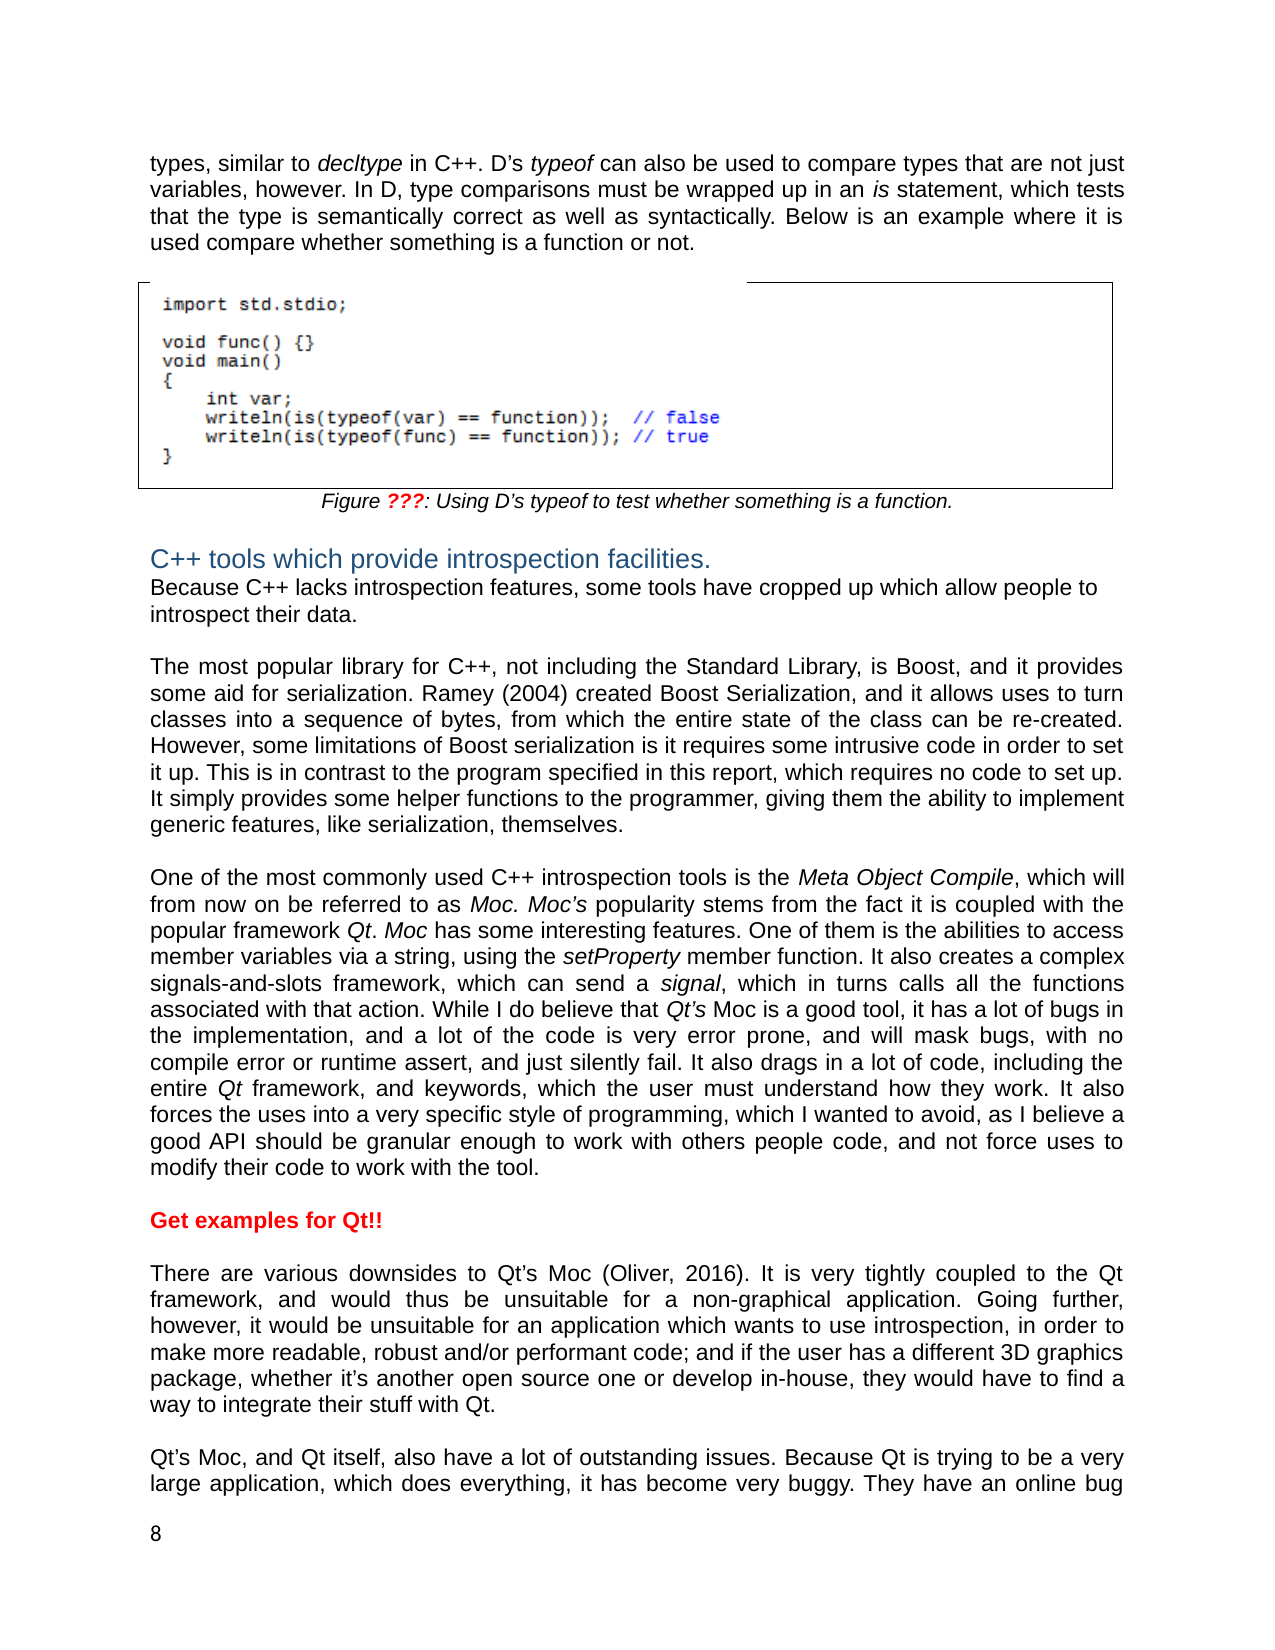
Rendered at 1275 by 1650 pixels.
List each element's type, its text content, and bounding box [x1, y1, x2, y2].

text Get examples for Qt!! [150, 1207, 1125, 1233]
subtitle C++ tools which provide introspection facilities. [150, 543, 1125, 574]
text There are various downsides to Qt’s Moc (Oliver, 2016). It is very tightly coupled to the Qt framework, and would thus be unsuitable for a non-graphical application. Going further, however, it would be unsuitable for an application which wants to use introspection, in order to make more readable, robust and/or performant code; and if the user has a different 3D graphics package, whether it’s another open source one or develop in-house, they would have to find a way to integrate their stuff with Qt. [150, 1259, 1125, 1418]
text Qt’s Moc, and Qt itself, also have a lot of outstanding issues. Because Qt is trying to be a very large application, which does everything, it has become very buggy. They have an online bug [150, 1444, 1125, 1497]
picture [150, 282, 747, 474]
text One of the most commonly used C++ introspection tools is the Meta Object Compile, which will from now on be referred to as Moc. Moc’s popularity stems from the fact it is coupled with the popular framework Qt. Moc has some interesting features. One of them is the abilities to access member variables via a string, using the setProperty member function. It also creates a complex signals-and-slots framework, which can send a signal, which in turns calls all the functions associated with that action. While I do believe that Qt’s Moc is a good tool, it has a lot of bugs in the implementation, and a lot of the code is very error prone, and will mask bugs, with no compile error or runtime assert, and just silently fail. It also drags in a lot of code, including the entire Qt framework, and keywords, which the user must understand how they work. It also forces the uses into a very specific style of programming, which I wanted to avoid, as I believe a good API should be granular enough to work with others people code, and not force uses to modify their code to work with the tool. [150, 864, 1125, 1180]
text The most popular library for C++, not including the Standard Library, is Boost, and it provides some aid for serialization. Ramey (2004) created Boost Serialization, and it allows uses to turn classes into a sequence of bytes, from which the entire state of the class can be re-created. However, some limitations of Boost serialization is it requires some intrusive code in order to set it up. This is in contrast to the program specified in this report, which requires no code to set up. It simply provides some helper functions to the programmer, giving them the ability to implement generic features, like serialization, themselves. [150, 653, 1125, 838]
table_header [139, 283, 1112, 487]
text Because C++ lacks introspection features, some tools have cropped up which allow people to introspect their data. [150, 574, 1125, 627]
text types, similar to decltype in C++. D’s typeof can also be used to compare types that are not just variables, however. In D, type comparisons must be wrapped up in an is statement, which tests that the type is semantically correct as well as syntactically. Below is an example where it is used compare whether something is a function or not. [150, 150, 1125, 255]
text Figure ???: Using D’s typeof to test whether something is a function. [150, 488, 1125, 512]
